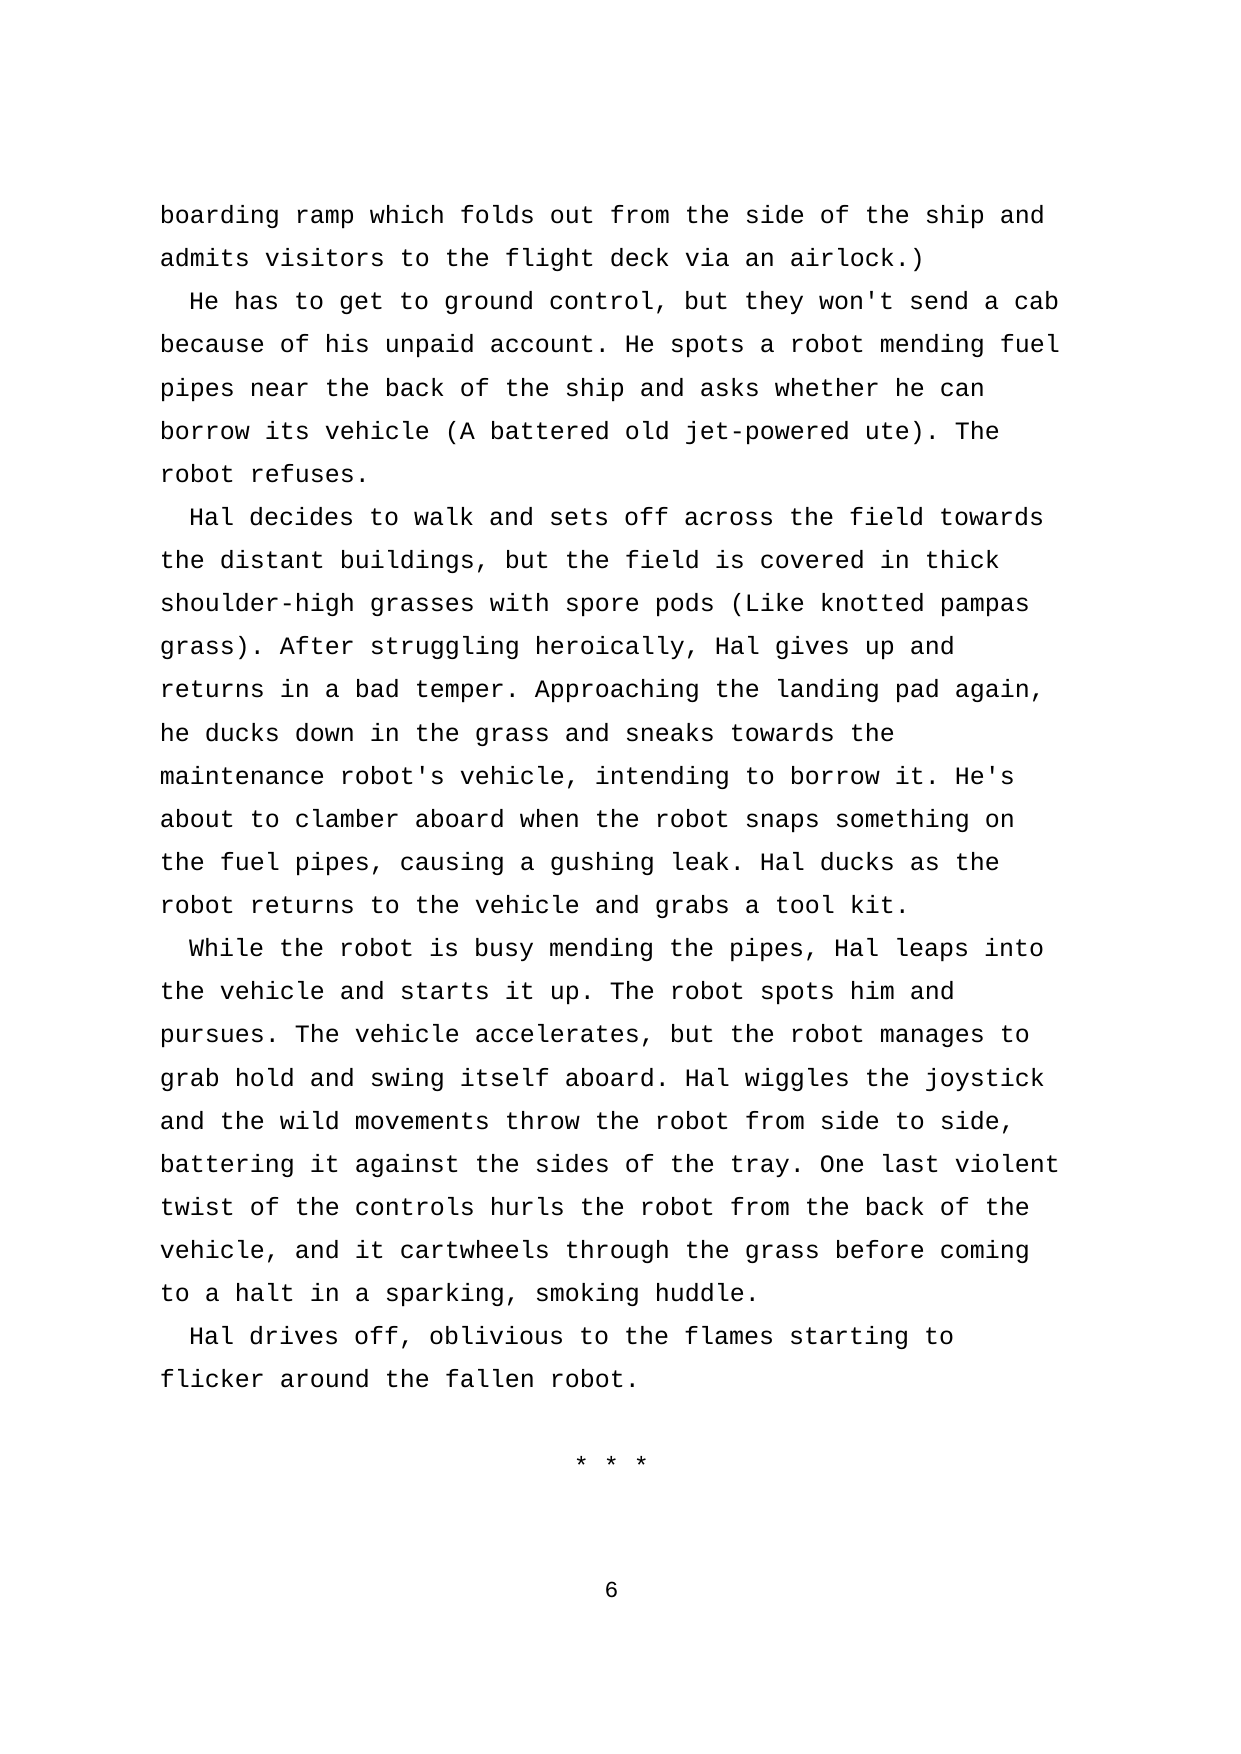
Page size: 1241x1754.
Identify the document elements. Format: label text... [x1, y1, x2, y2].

text boarding ramp which folds out from the side of the ship and admits visitors to the flight deck via an airlock.) [159, 189, 1063, 275]
text He has to get to ground control, but they won't send a cab because of his unpaid account. He spots a robot mending fuel pipes near the back of the ship and asks whether he can borrow its vehicle (A battered old jet-powered ute). The robot refuses. [159, 275, 1063, 491]
text While the robot is busy mending the pipes, Hal leaps into the vehicle and starts it up. The robot spots him and pursues. The vehicle accelerates, but the robot manages to grab hold and swing itself aboard. Hal wiggles the joystick and the wild movements throw the robot from side to side, battering it against the sides of the tray. One last violent twist of the controls hurls the robot from the back of the vehicle, and it cartwheels through the grass before coming to a halt in a sparking, smoking huddle. [159, 922, 1063, 1310]
text Hal decides to walk and sets off across the field towards the distant buildings, but the field is covered in thick shoulder-high grasses with spore pods (Like knotted pampas grass). After struggling heroically, Hal gives up and returns in a bad temper. Approaching the landing pad again, he ducks down in the grass and sneaks towards the maintenance robot's vehicle, intending to borrow it. He's about to clamber aboard when the robot snaps something on the fuel pipes, causing a gushing leak. Hal ducks as the robot returns to the vehicle and grabs a tool kit. [159, 491, 1063, 922]
subtitle * * * [159, 1439, 1063, 1483]
text Hal drives off, oblivious to the flames starting to flicker around the fallen robot. [159, 1310, 1063, 1396]
